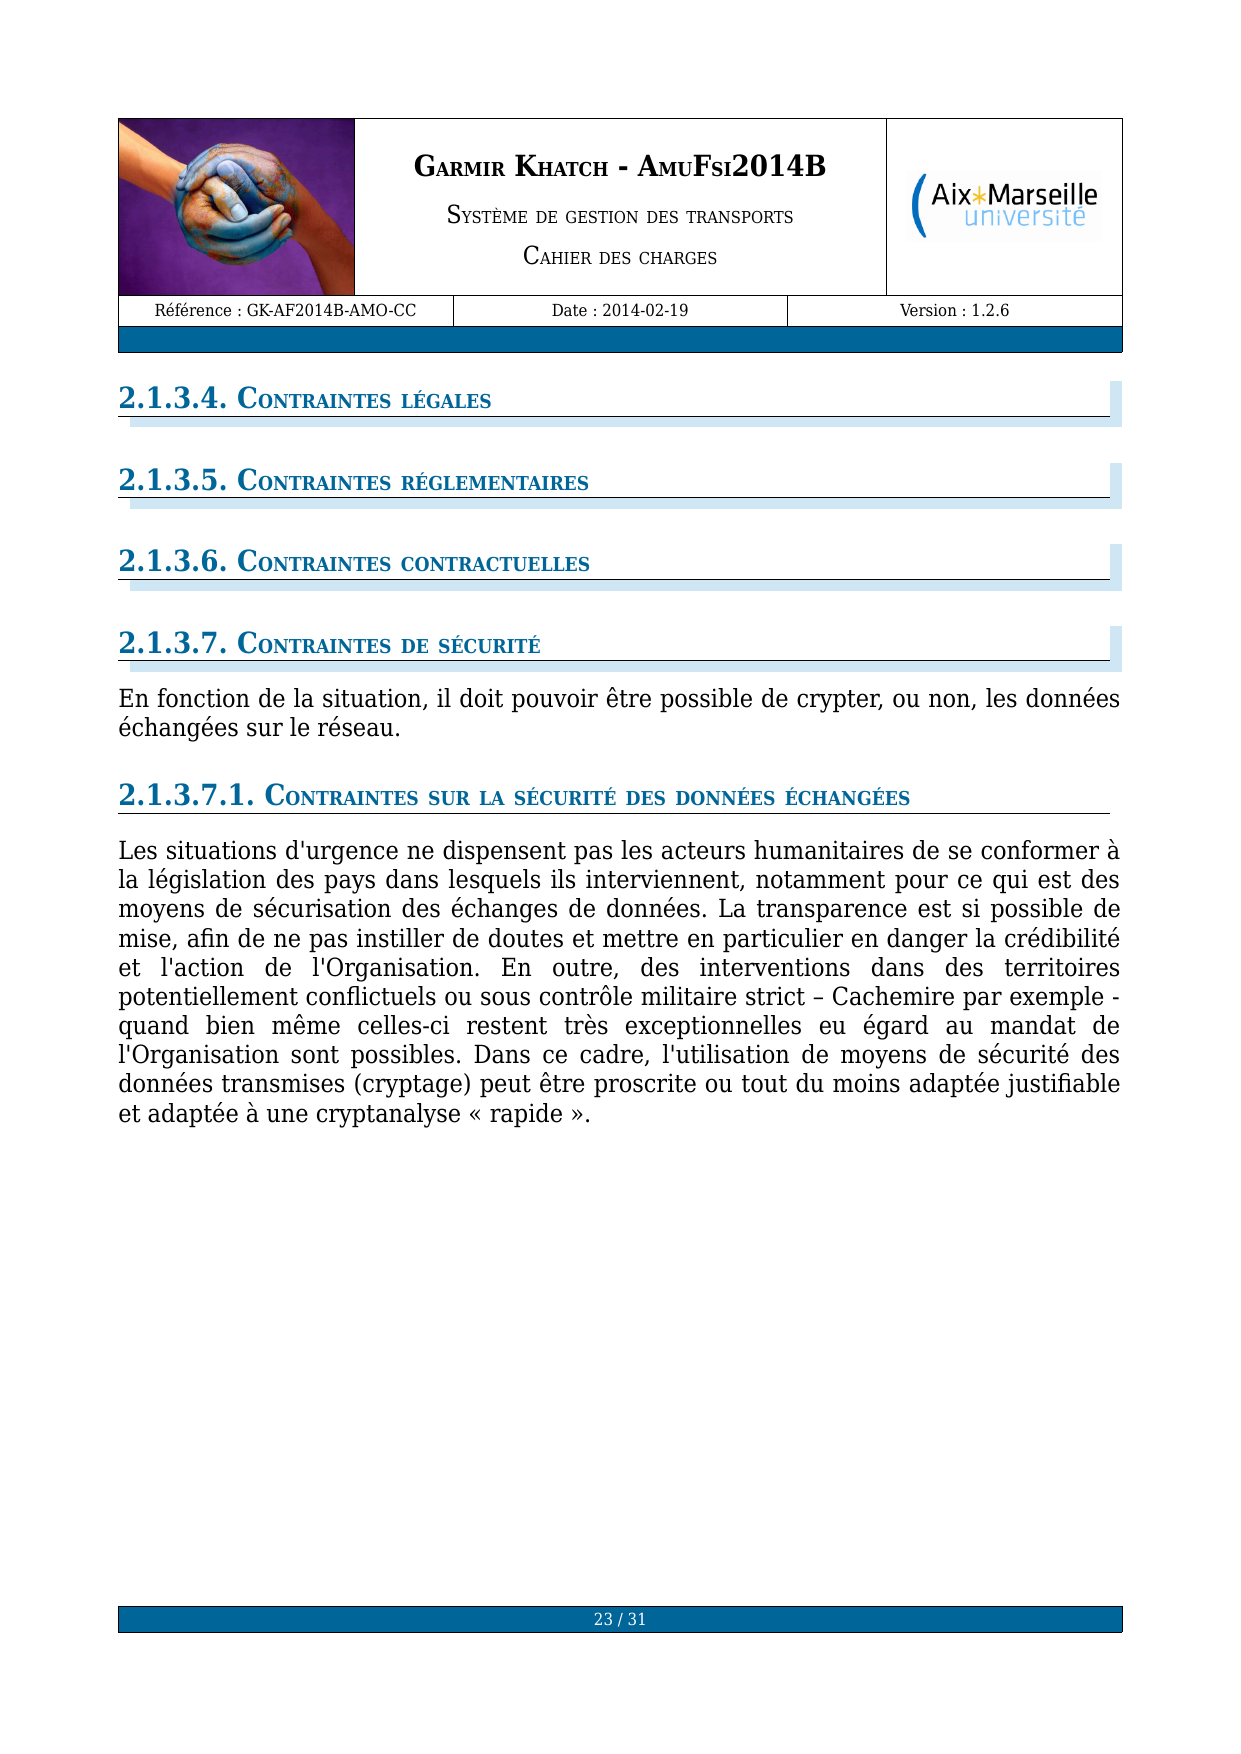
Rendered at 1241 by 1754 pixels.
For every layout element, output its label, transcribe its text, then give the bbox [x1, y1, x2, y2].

subtitle Contraintes sur la sécurité des données échangées [118, 778, 1110, 813]
subtitle Contraintes contractuelles [118, 544, 1110, 579]
subtitle Contraintes légales [118, 381, 1110, 416]
text Les situations d'urgence ne dispensent pas les acteurs humanitaires de se conformer à la législation des pays dans lesquels ils interviennent, notamment pour ce qui est des moyens de sécurisation des échanges de données. La transparence est si possible de mise, afin de ne pas instiller de doutes et mettre en particulier en danger la crédibilité et l'action de l'Organisation. En outre, des interventions dans des territoires potentiellement conflictuels ou sous contrôle militaire strict – Cachemire par exemple - quand bien même celles-ci restent très exceptionnelles eu égard au mandat de l'Organisation sont possibles. Dans ce cadre, l'utilisation de moyens de sécurité des données transmises (cryptage) peut être proscrite ou tout du moins adaptée justifiable et adaptée à une cryptanalyse « rapide ». [118, 836, 1122, 1128]
picture [119, 119, 354, 295]
subtitle Contraintes de sécurité [118, 626, 1110, 660]
picture [887, 126, 1122, 288]
subtitle Contraintes réglementaires [118, 463, 1110, 497]
text En fonction de la situation, il doit pouvoir être possible de crypter, ou non, les données échangées sur le réseau. [118, 684, 1122, 742]
